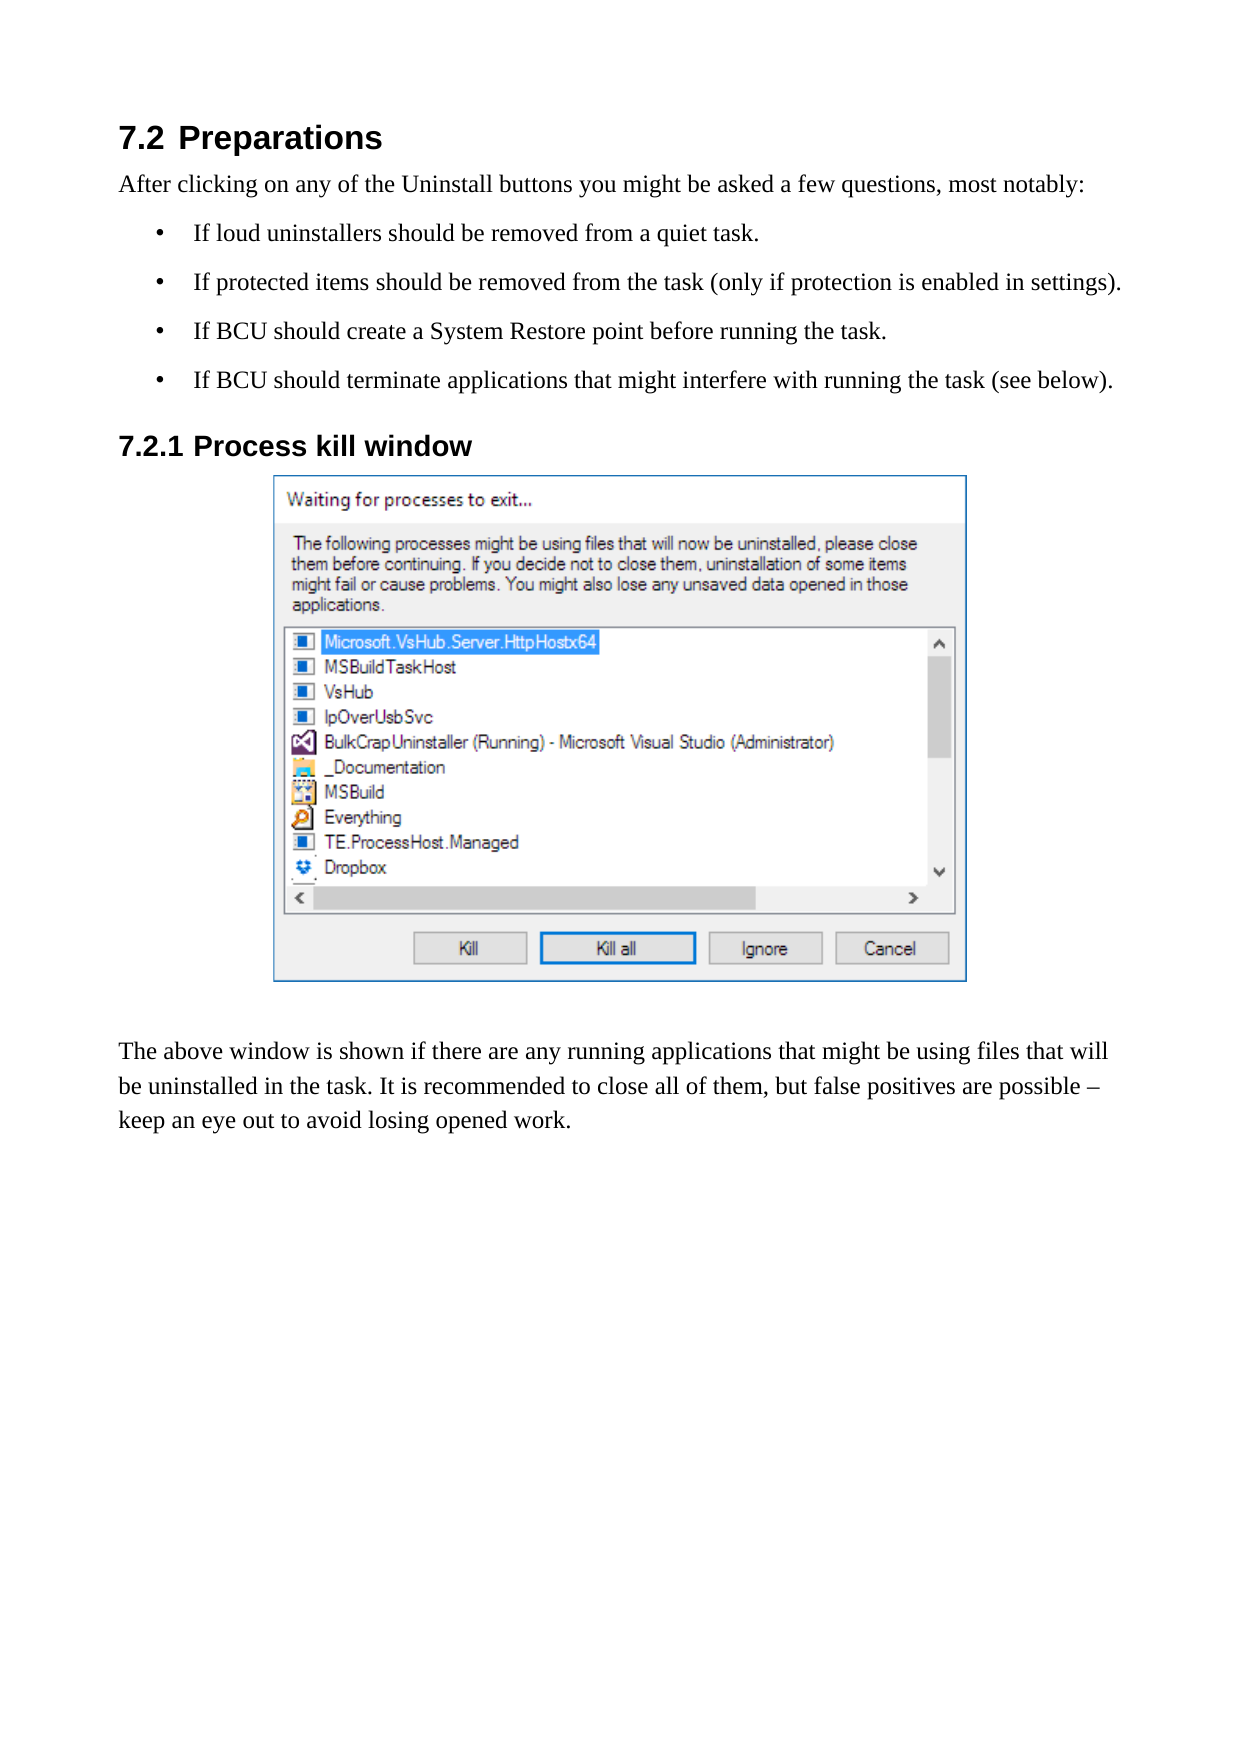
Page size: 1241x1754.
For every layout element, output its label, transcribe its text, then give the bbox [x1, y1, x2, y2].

subtitle Preparations [118, 118, 1122, 157]
text The above window is shown if there are any running applications that might be using files that will be uninstalled in the task. It is recommended to close all of them, but false positives are possible – keep an eye out to avoid losing opened work. [118, 1036, 1122, 1134]
list If protected items should be removed from the task (only if protection is enabled in settings). [156, 267, 1122, 296]
list If BCU should terminate applications that might interfere with running the task (see below). [156, 366, 1122, 394]
text After clicking on any of the Uninstall buttons you might be asked a few questions, most notably: [118, 169, 1122, 198]
picture [273, 475, 967, 982]
list If loud uninstallers should be removed from a quiet task. [156, 218, 1122, 247]
list If BCU should create a System Restore point before running the task. [156, 316, 1122, 345]
subtitle Process kill window [118, 429, 1122, 463]
